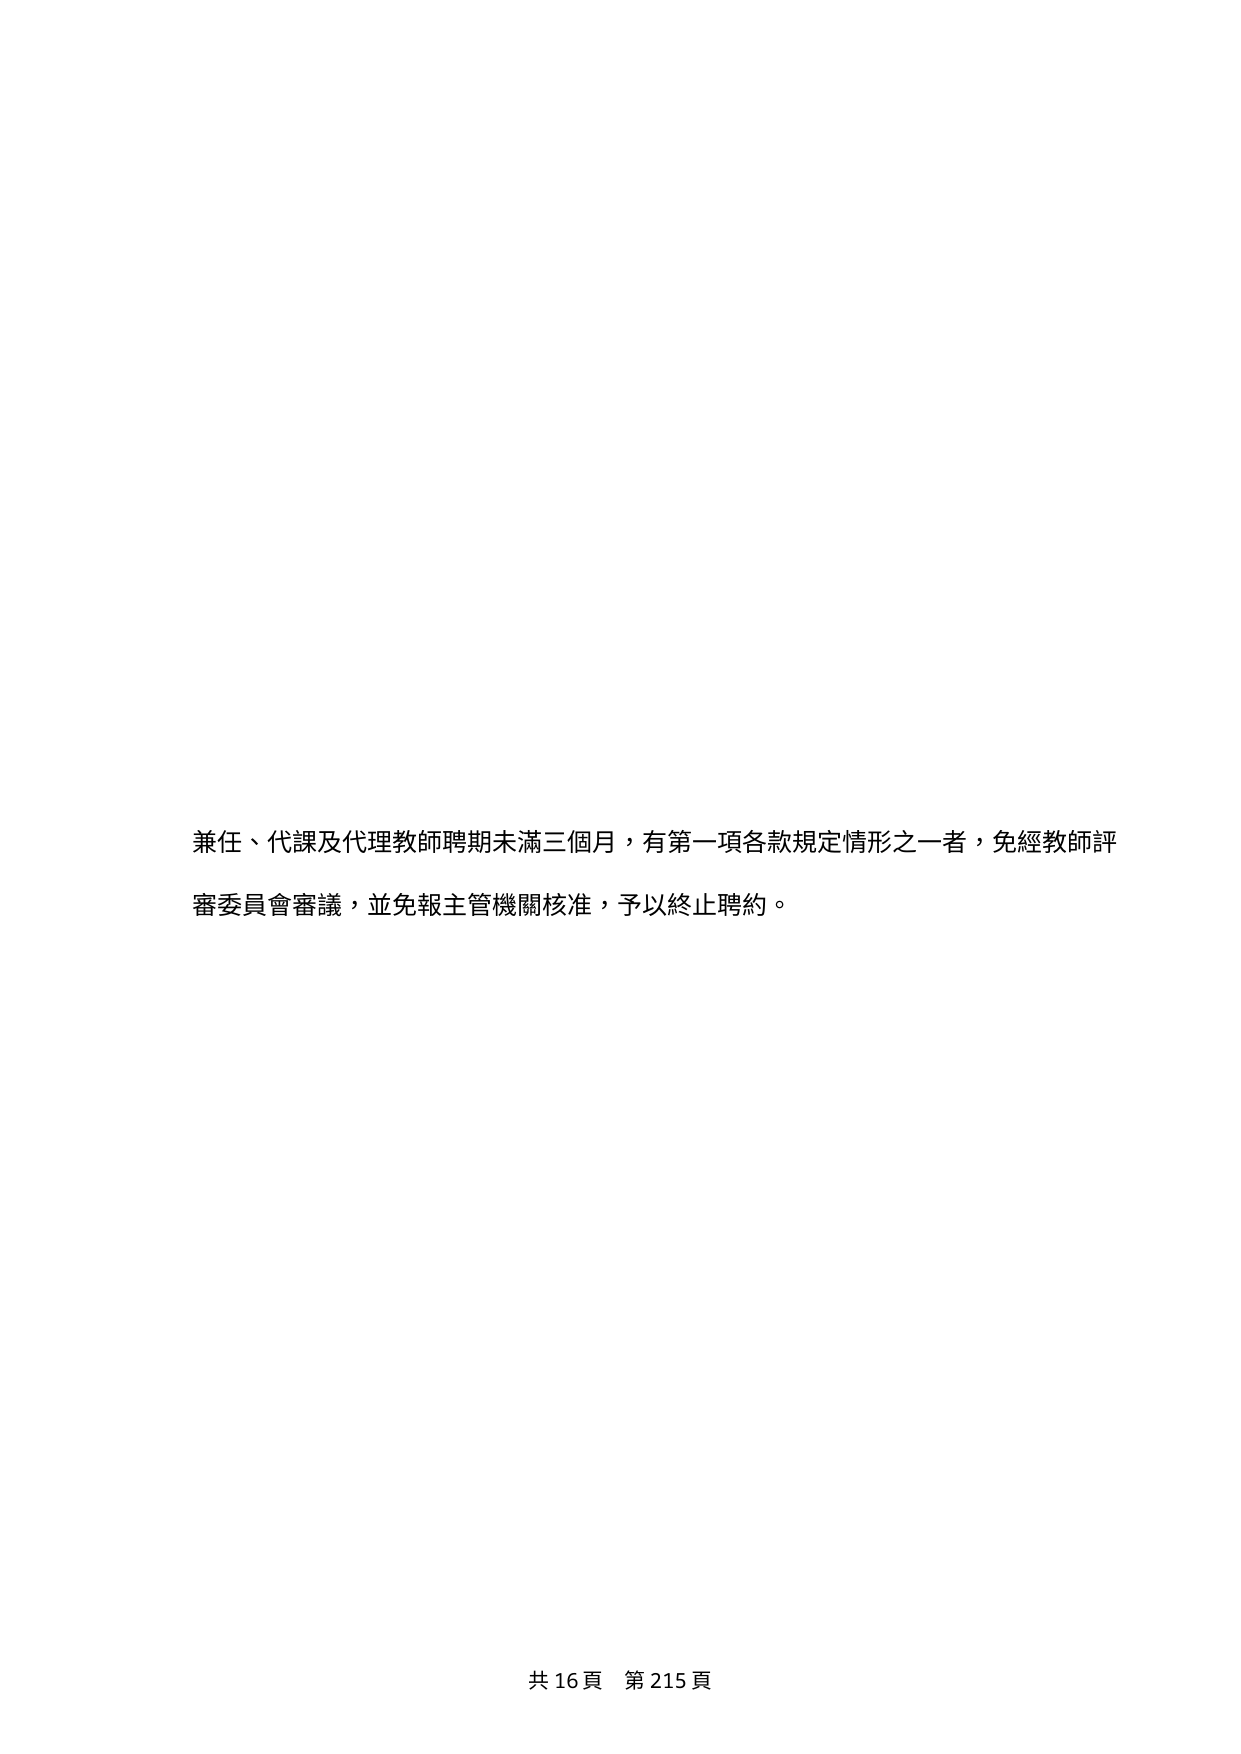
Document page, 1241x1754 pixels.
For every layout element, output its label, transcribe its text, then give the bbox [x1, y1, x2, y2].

text 兼任、代課及代理教師聘期未滿三個月，有第一項各款規定情形之一者，免經教師評審委員會審議，並免報主管機關核准，予以終止聘約。 [192, 799, 1122, 924]
